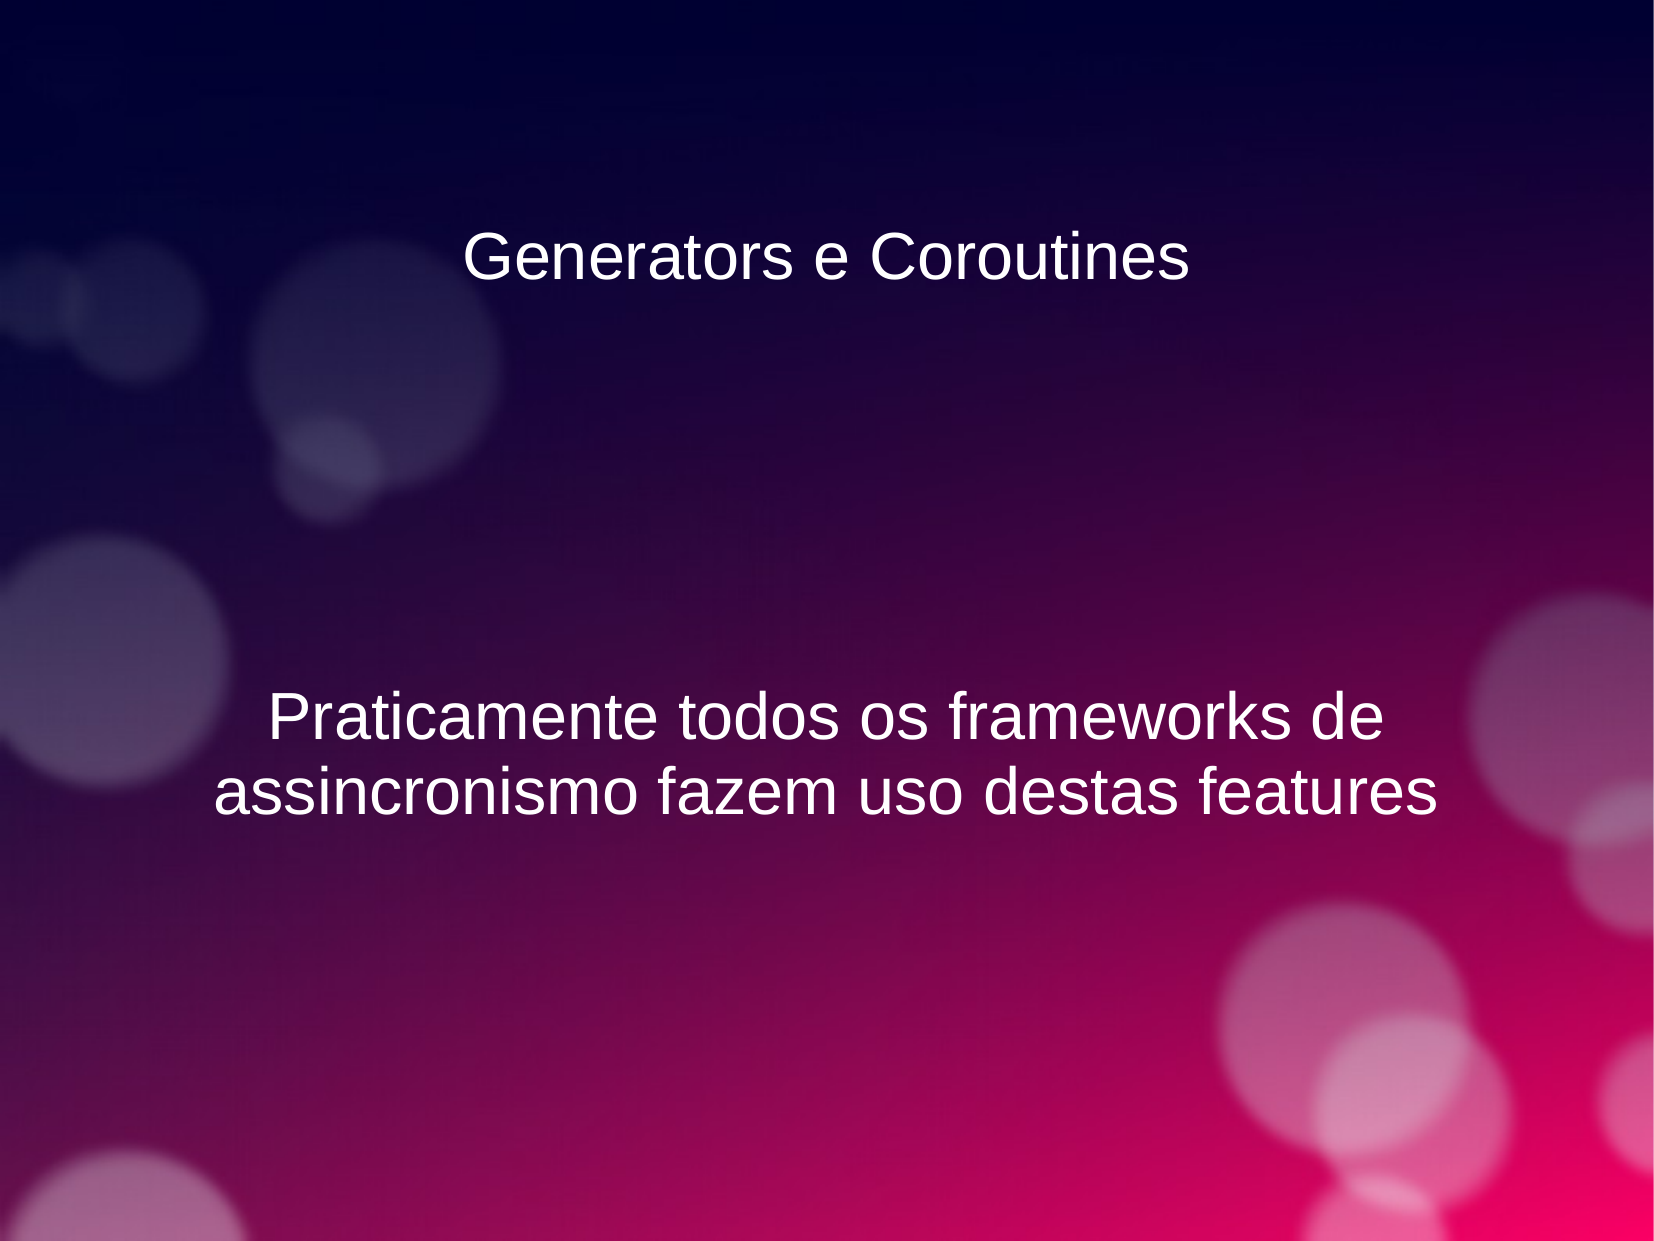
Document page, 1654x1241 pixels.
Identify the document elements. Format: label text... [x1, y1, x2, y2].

title Generators e Coroutines [82, 94, 1571, 420]
picture [0, 0, 1654, 1241]
text_box Praticamente todos os frameworks de assincronismo fazem uso destas features [82, 492, 1571, 1016]
